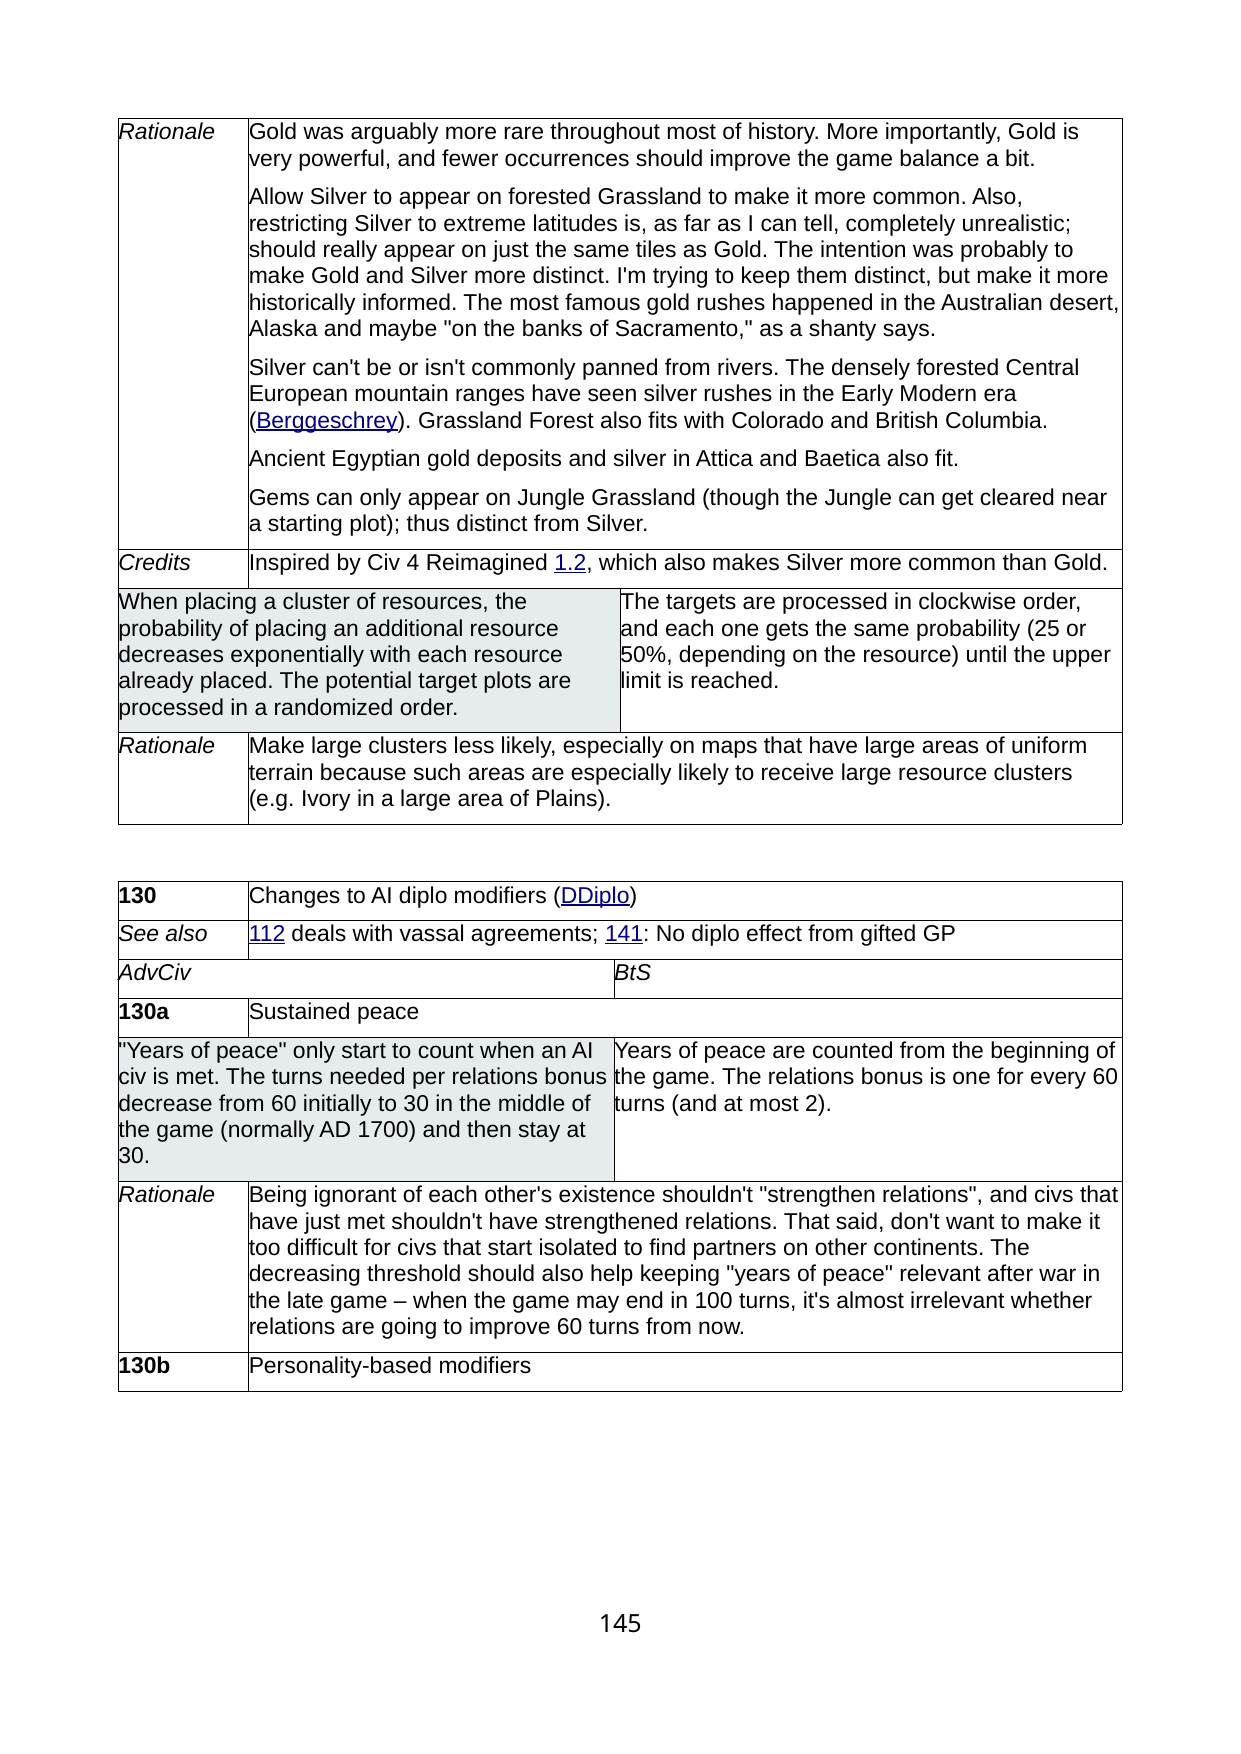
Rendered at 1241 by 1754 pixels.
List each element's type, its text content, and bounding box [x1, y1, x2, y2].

table_cell Being ignorant of each other's existence shouldn't "strengthen relations", and civs that have just met shouldn't have strengthened relations. That said, don't want to make it too difficult for civs that start isolated to find partners on other continents. The decreasing threshold should also help keeping "years of peace" relevant after war in the late game – when the game may end in 100 turns, it's almost irrelevant whether relations are going to improve 60 turns from now. [249, 1182, 1122, 1352]
table_header Changes to AI diplo modifiers (DDiplo) [249, 882, 1122, 920]
table_cell 130a [119, 999, 248, 1037]
table_cell See also [119, 921, 248, 959]
table_cell 130b [119, 1353, 248, 1391]
table_cell Gold was arguably more rare throughout most of history. More importantly, Gold is very powerful, and fewer occurrences should improve the game balance a bit. Allow Silver to appear on forested Grassland to make it more common. Also, restricting Silver to extreme latitudes is, as far as I can tell, completely unrealistic; should really appear on just the same tiles as Gold. The intention was probably to make Gold and Silver more distinct. I'm trying to keep them distinct, but make it more historically informed. The most famous gold rushes happened in the Australian desert, Alaska and maybe "on the banks of Sacramento," as a shanty says. Silver can't be or isn't commonly panned from rivers. The densely forested Central European mountain ranges have seen silver rushes in the Early Modern era (Berggeschrey). Grassland Forest also fits with Colorado and British Columbia. Ancient Egyptian gold deposits and silver in Attica and Baetica also fit. Gems can only appear on Jungle Grassland (though the Jungle can get cleared near a starting plot); thus distinct from Silver. [249, 119, 1122, 549]
table_cell Credits [119, 550, 248, 588]
table_cell Rationale [119, 119, 248, 549]
table_cell Personality-based modifiers [249, 1353, 1122, 1391]
table_header 130 [119, 882, 248, 920]
table_cell Make large clusters less likely, especially on maps that have large areas of uniform terrain because such areas are especially likely to receive large resource clusters (e.g. Ivory in a large area of Plains). [249, 733, 1122, 824]
table_cell Rationale [119, 733, 248, 824]
table_cell AdvCiv [119, 960, 614, 998]
table_cell Rationale [119, 1182, 248, 1352]
table_cell When placing a cluster of resources, the probability of placing an additional resource decreases exponentially with each resource already placed. The potential target plots are processed in a randomized order. [119, 589, 620, 732]
table_cell Inspired by Civ 4 Reimagined 1.2, which also makes Silver more common than Gold. [249, 550, 1122, 588]
table_cell Sustained peace [249, 999, 1122, 1037]
table_cell BtS [615, 960, 1122, 998]
table_cell The targets are processed in clockwise order, and each one gets the same probability (25 or 50%, depending on the resource) until the upper limit is reached. [621, 589, 1122, 732]
table_cell 112 deals with vassal agreements; 141: No diplo effect from gifted GP [249, 921, 1122, 959]
table_cell "Years of peace" only start to count when an AI civ is met. The turns needed per relations bonus decrease from 60 initially to 30 in the middle of the game (normally AD 1700) and then stay at 30. [119, 1038, 614, 1181]
table_cell Years of peace are counted from the beginning of the game. The relations bonus is one for every 60 turns (and at most 2). [615, 1038, 1122, 1181]
